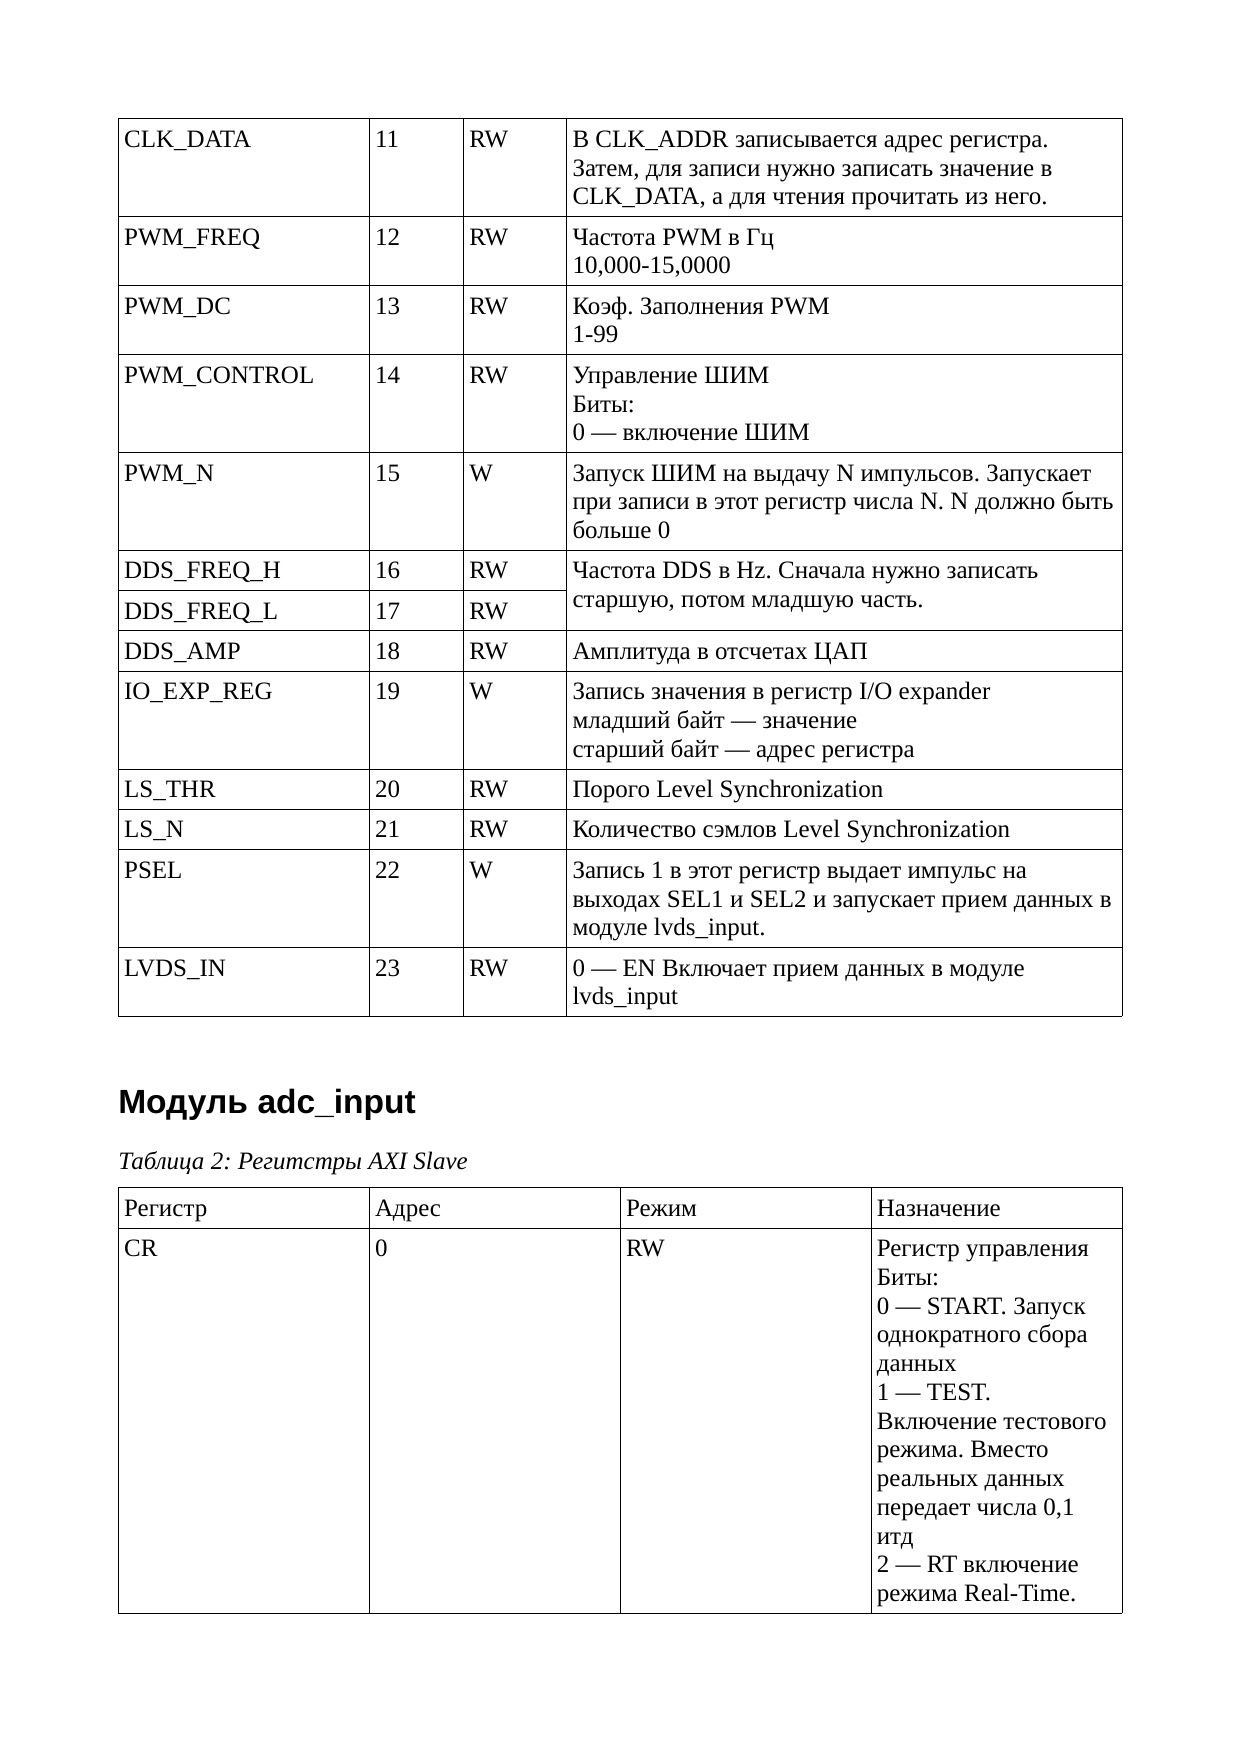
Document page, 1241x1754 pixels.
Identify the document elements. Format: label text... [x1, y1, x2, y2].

table_cell RW [464, 810, 566, 849]
table_header Режим [621, 1188, 871, 1227]
table_cell 14 [370, 355, 463, 452]
table_cell 21 [370, 810, 463, 849]
text Таблица 2: Регитстры AXI Slave [118, 1146, 1122, 1175]
table_cell RW [464, 286, 566, 354]
table_cell RW [464, 355, 566, 452]
table_cell Порого Level Synchronization [567, 770, 1122, 809]
table_cell DDS_FREQ_L [119, 591, 369, 630]
table_cell 12 [370, 217, 463, 285]
table_cell Запуск ШИМ на выдачу N импульсов. Запускает при записи в этот регистр числа N. N должно быть больше 0 [567, 453, 1122, 550]
table_cell IO_EXP_REG [119, 672, 369, 768]
table_cell 20 [370, 770, 463, 809]
table_cell 16 [370, 551, 463, 590]
table_cell 0 — EN Включает прием данных в модуле lvds_input [567, 948, 1122, 1016]
table_cell CR [119, 1229, 369, 1613]
table_cell PSEL [119, 850, 369, 947]
table_cell 0 [370, 1229, 620, 1613]
table_cell Частота PWM в Гц 10,000-15,0000 [567, 217, 1122, 285]
table_cell Коэф. Заполнения PWM 1-99 [567, 286, 1122, 354]
table_cell 15 [370, 453, 463, 550]
table_cell 17 [370, 591, 463, 630]
table_cell DDS_AMP [119, 631, 369, 671]
table_cell Регистр управления Биты: 0 — START. Запуск однократного сбора данных 1 — TEST. Включение тестового режима. Вместо реальных данных передает числа 0,1 итд 2 — RT включение режима Real-Time. [872, 1229, 1122, 1613]
table_cell W [464, 850, 566, 947]
table_cell 22 [370, 850, 463, 947]
table_cell Количество сэмлов Level Synchronization [567, 810, 1122, 849]
table_header Регистр [119, 1188, 369, 1227]
table_cell 23 [370, 948, 463, 1016]
table_header Назначение [872, 1188, 1122, 1227]
table_header Адрес [370, 1188, 620, 1227]
table_cell W [464, 672, 566, 768]
table_cell RW [464, 631, 566, 671]
table_cell LS_THR [119, 770, 369, 809]
table_cell Управление ШИМ Биты: 0 — включение ШИМ [567, 355, 1122, 452]
table_cell LVDS_IN [119, 948, 369, 1016]
table_cell Частота DDS в Hz. Сначала нужно записать старшую, потом младшую часть. [567, 551, 1122, 630]
table_cell Запись 1 в этот регистр выдает импульс на выходах SEL1 и SEL2 и запускает прием данных в модуле lvds_input. [567, 850, 1122, 947]
table_cell PWM_FREQ [119, 217, 369, 285]
table_cell RW [464, 948, 566, 1016]
table_cell 13 [370, 286, 463, 354]
table_cell Запись значения в регистр I/O expander младший байт — значение старший байт — адрес регистра [567, 672, 1122, 768]
table_cell RW [464, 551, 566, 590]
table_cell В CLK_ADDR записывается адрес регистра. Затем, для записи нужно записать значение в CLK_DATA, а для чтения прочитать из него. [567, 119, 1122, 216]
table_cell RW [464, 217, 566, 285]
subtitle Модуль adc_input [118, 1082, 1122, 1121]
table_cell RW [464, 770, 566, 809]
table_cell PWM_N [119, 453, 369, 550]
table_cell RW [621, 1229, 871, 1613]
table_cell LS_N [119, 810, 369, 849]
table_cell 19 [370, 672, 463, 768]
table_cell Амплитуда в отсчетах ЦАП [567, 631, 1122, 671]
table_cell 18 [370, 631, 463, 671]
table_cell W [464, 453, 566, 550]
table_cell DDS_FREQ_H [119, 551, 369, 590]
table_cell 11 [370, 119, 463, 216]
table_cell RW [464, 119, 566, 216]
table_cell CLK_DATA [119, 119, 369, 216]
table_cell PWM_DC [119, 286, 369, 354]
table_cell PWM_CONTROL [119, 355, 369, 452]
table_cell RW [464, 591, 566, 630]
